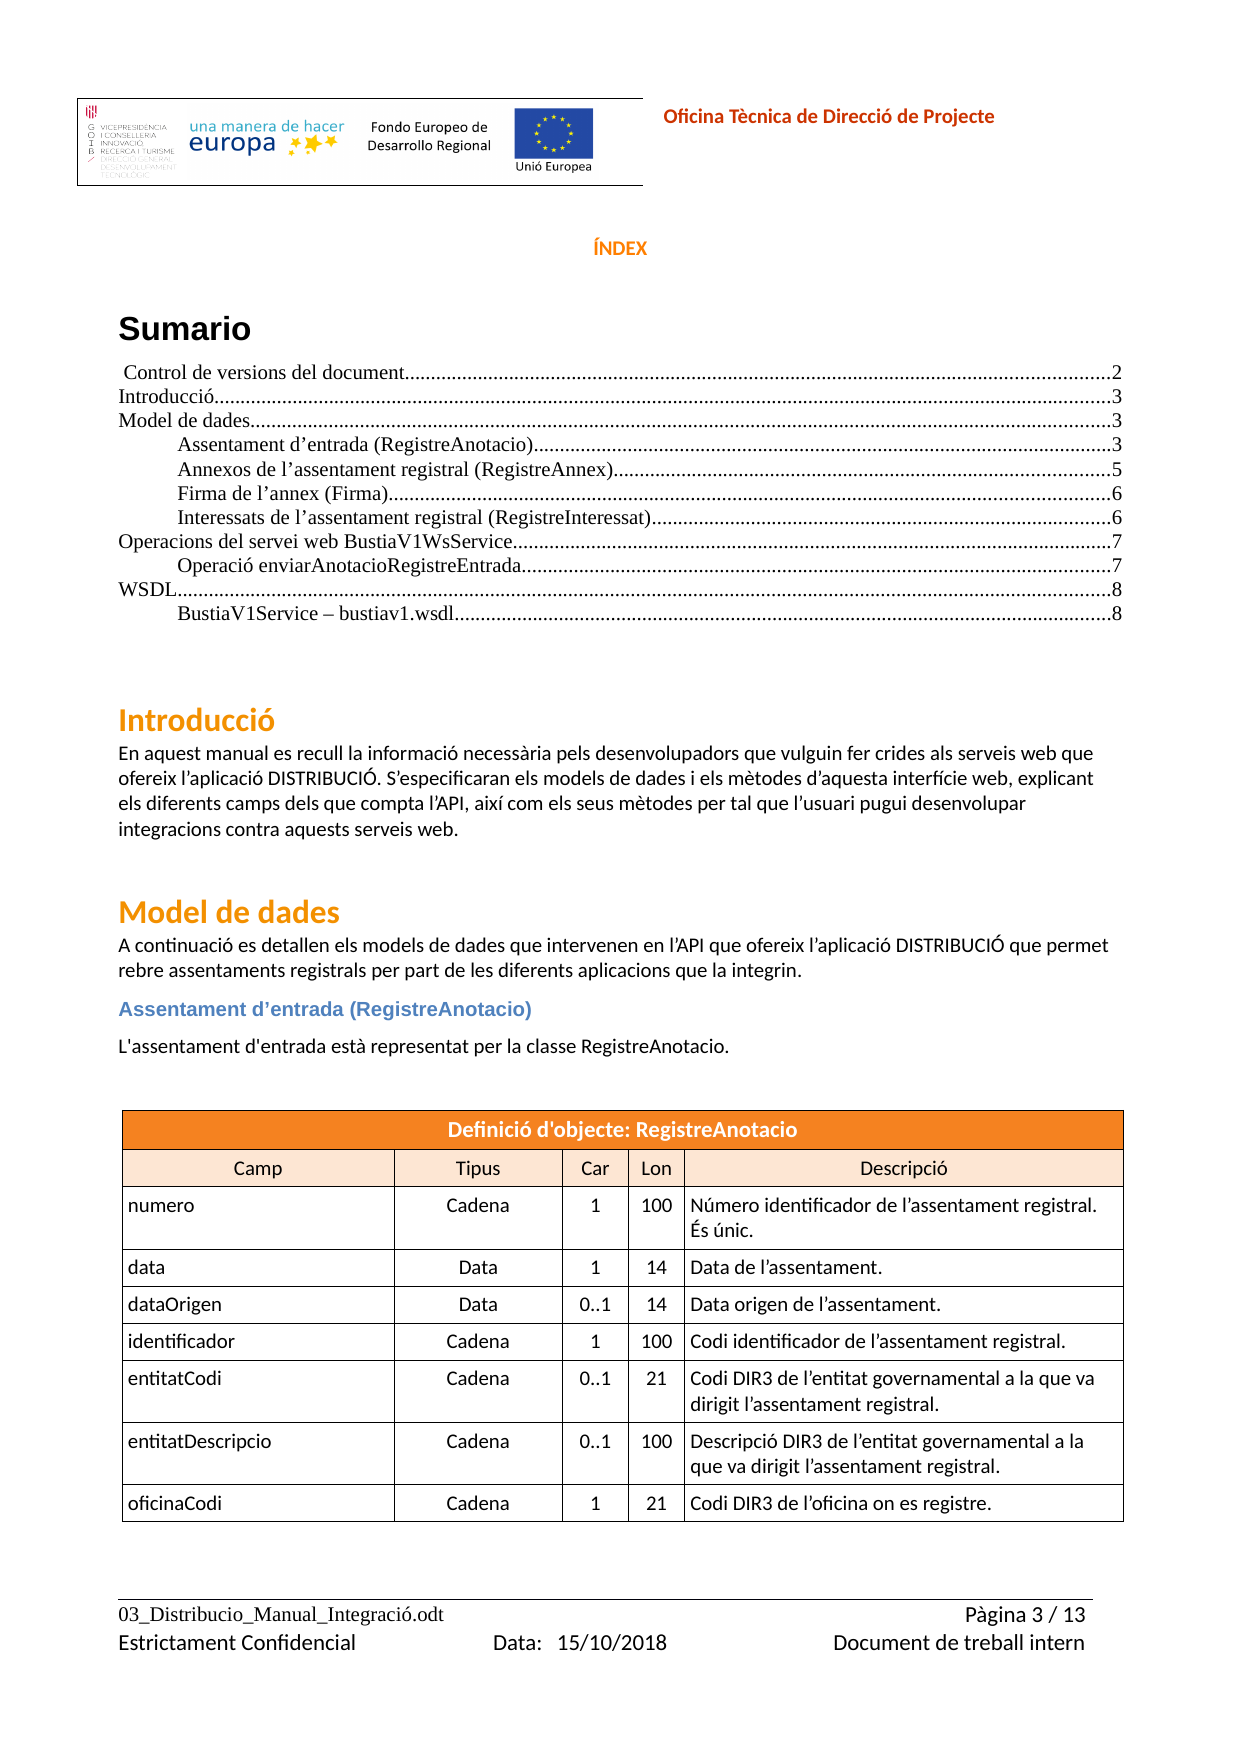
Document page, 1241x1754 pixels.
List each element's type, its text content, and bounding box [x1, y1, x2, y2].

text A continuació es detallen els models de dades que intervenen en l’API que ofereix l’aplicació DISTRIBUCIÓ que permet rebre assentaments registrals per part de les diferents aplicacions que la integrin. [118, 932, 1122, 983]
text Assentament d’entrada (RegistreAnotacio) 3 [177, 432, 1122, 456]
table_cell Cadena [395, 1361, 562, 1422]
table_cell Data de l’assentament. [685, 1250, 1123, 1286]
table_cell 1 [563, 1324, 628, 1359]
text Interessats de l’assentament registral (RegistreInteressat) 6 [177, 504, 1122, 529]
text WSDL 8 [118, 577, 1122, 601]
table_cell oficinaCodi [123, 1485, 394, 1521]
table_cell 100 [629, 1187, 684, 1249]
table_cell Data [395, 1250, 562, 1286]
subtitle Sumario [118, 309, 1122, 348]
table_cell 1 [563, 1485, 628, 1521]
table_cell Número identificador de l’assentament registral. És únic. [685, 1187, 1123, 1249]
table_cell 0..1 [563, 1361, 628, 1422]
text Operació enviarAnotacioRegistreEntrada 7 [177, 553, 1122, 577]
text Operacions del servei web BustiaV1WsService 7 [118, 529, 1122, 553]
text BustiaV1Service – bustiav1.wsdl 8 [177, 601, 1122, 625]
table_cell Car [563, 1150, 628, 1186]
table_cell Camp [123, 1150, 394, 1186]
table_cell 21 [629, 1485, 684, 1521]
table_cell numero [123, 1187, 394, 1249]
text Annexos de l’assentament registral (RegistreAnnex) 5 [177, 456, 1122, 481]
table_cell Tipus [395, 1150, 562, 1186]
table_cell 0..1 [563, 1287, 628, 1323]
table_cell Descripció DIR3 de l’entitat governamental a la que va dirigit l’assentament registral. [685, 1423, 1123, 1484]
picture [187, 103, 599, 180]
table_cell 0..1 [563, 1423, 628, 1484]
table_cell Codi identificador de l’assentament registral. [685, 1324, 1123, 1359]
text Model de dades 3 [118, 408, 1122, 432]
table_cell 1 [563, 1187, 628, 1249]
table_cell Descripció [685, 1150, 1123, 1186]
table_cell Codi DIR3 de l’oficina on es registre. [685, 1485, 1123, 1521]
table_cell Cadena [395, 1423, 562, 1484]
text En aquest manual es recull la informació necessària pels desenvolupadors que vulguin fer crides als serveis web que ofereix l’aplicació DISTRIBUCIÓ. S’especificaran els models de dades i els mètodes d’aquesta interfície web, explicant els diferents camps dels que compta l’API, així com els seus mètodes per tal que l’usuari pugui desenvolupar integracions contra aquests serveis web. [118, 740, 1122, 841]
table_cell Cadena [395, 1324, 562, 1359]
table_cell identificador [123, 1324, 394, 1359]
text Firma de l’annex (Firma) 6 [177, 481, 1122, 504]
subtitle Assentament d’entrada (RegistreAnotacio) [118, 997, 1122, 1021]
table_cell data [123, 1250, 394, 1286]
subtitle Model de dades [118, 891, 1122, 932]
table_cell Data [395, 1287, 562, 1323]
text Control de versions del document 2 [118, 360, 1122, 384]
picture [82, 103, 181, 180]
table_cell dataOrigen [123, 1287, 394, 1323]
table_cell Data origen de l’assentament. [685, 1287, 1123, 1323]
table_cell entitatCodi [123, 1361, 394, 1422]
table_cell 1 [563, 1250, 628, 1286]
table_cell 100 [629, 1423, 684, 1484]
table_cell 21 [629, 1361, 684, 1422]
table_cell 100 [629, 1324, 684, 1359]
table_cell 14 [629, 1250, 684, 1286]
table_cell Codi DIR3 de l’entitat governamental a la que va dirigit l’assentament registral. [685, 1361, 1123, 1422]
table_cell Cadena [395, 1485, 562, 1521]
text L'assentament d'entrada està representat per la classe RegistreAnotacio. [118, 1033, 1122, 1059]
text ÍNDEX [118, 235, 1122, 260]
table_header Definició d'objecte: RegistreAnotacio [123, 1111, 1123, 1149]
text Introducció 3 [118, 384, 1122, 408]
subtitle Introducció [118, 699, 1122, 740]
table_cell entitatDescripcio [123, 1423, 394, 1484]
table_cell Lon [629, 1150, 684, 1186]
table_cell 14 [629, 1287, 684, 1323]
table_cell Cadena [395, 1187, 562, 1249]
